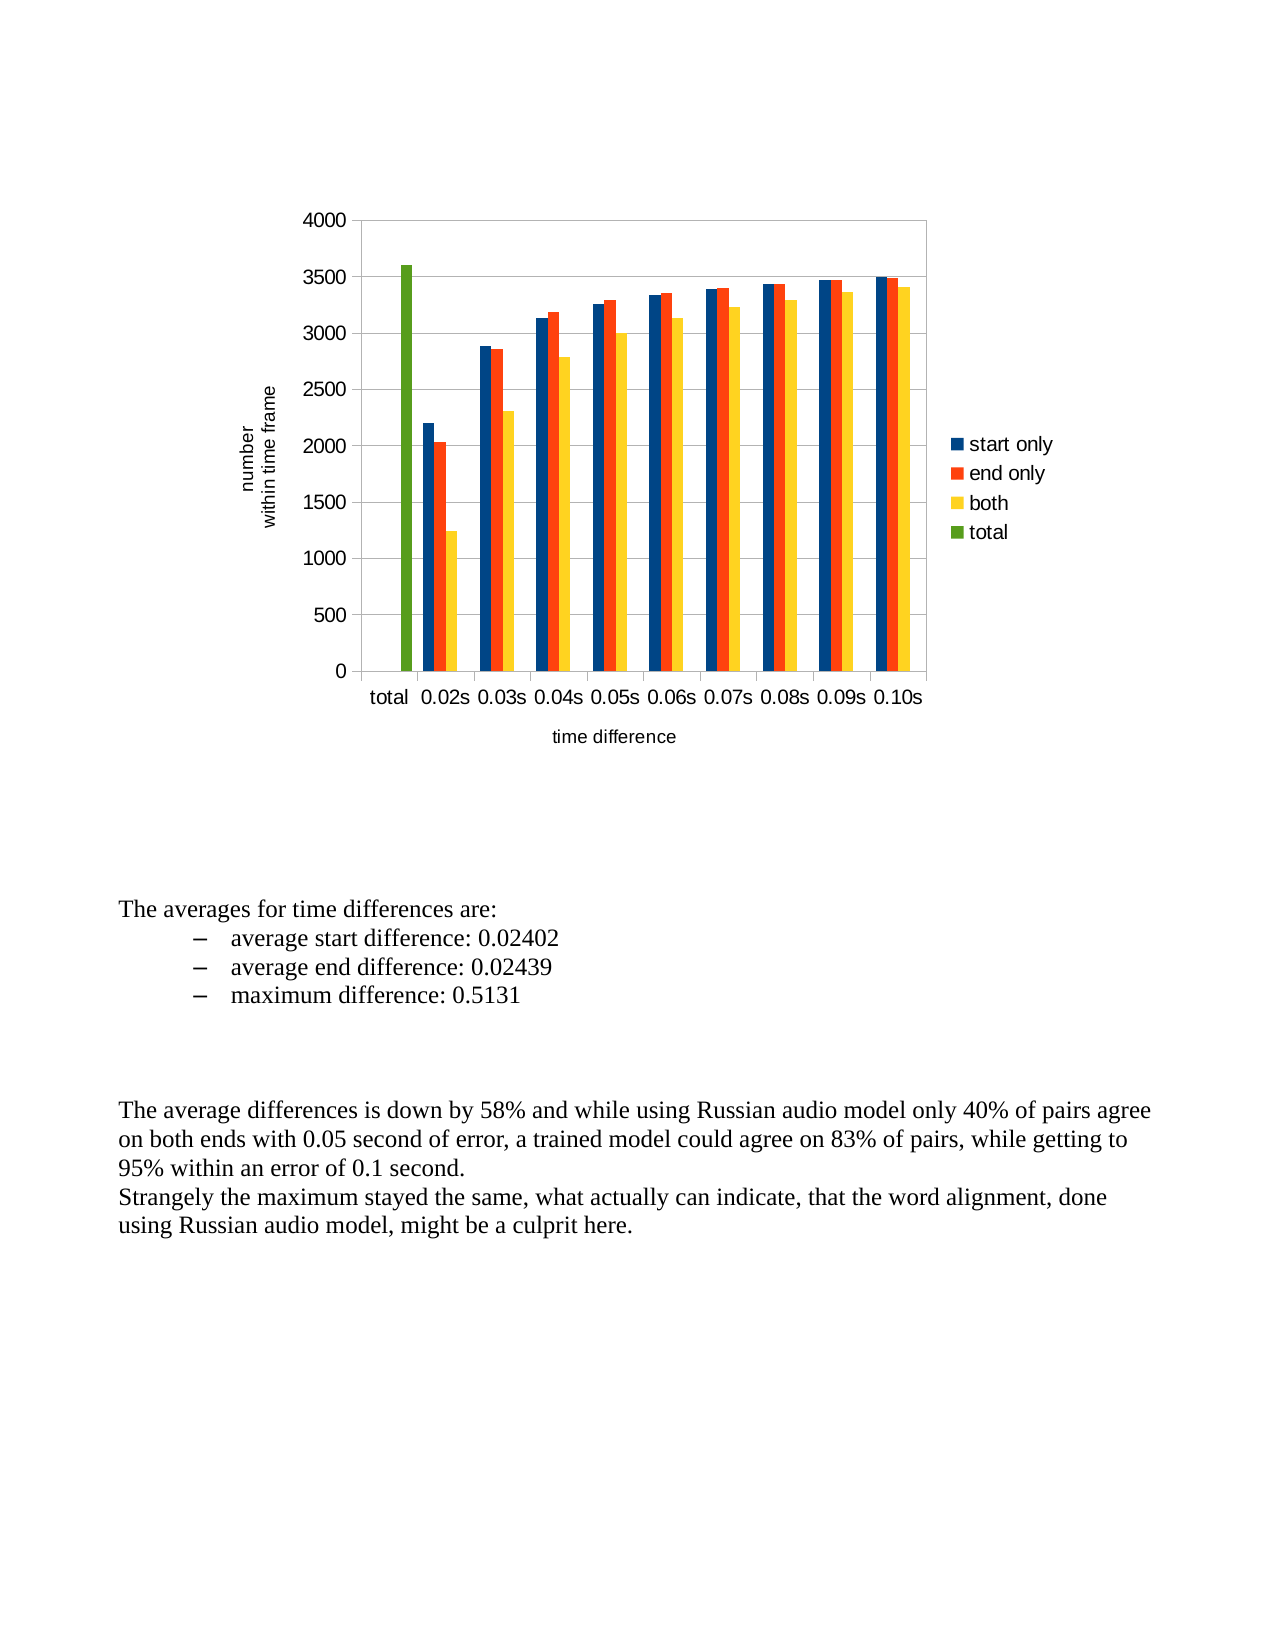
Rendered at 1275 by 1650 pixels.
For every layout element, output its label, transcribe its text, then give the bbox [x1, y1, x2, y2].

text Strangely the maximum stayed the same, what actually can indicate, that the word alignment, done using Russian audio model, might be a culprit here. [118, 1182, 1157, 1239]
text The averages for time differences are: [118, 894, 1157, 923]
text The average differences is down by 58% and while using Russian audio model only 40% of pairs agree on both ends with 0.05 second of error, a trained model could agree on 83% of pairs, while getting to 95% within an error of 0.1 second. [118, 1095, 1157, 1182]
list maximum difference: 0.5131 [193, 980, 1157, 1009]
list average start difference: 0.02402 [193, 923, 1157, 952]
list average end difference: 0.02439 [193, 952, 1157, 980]
